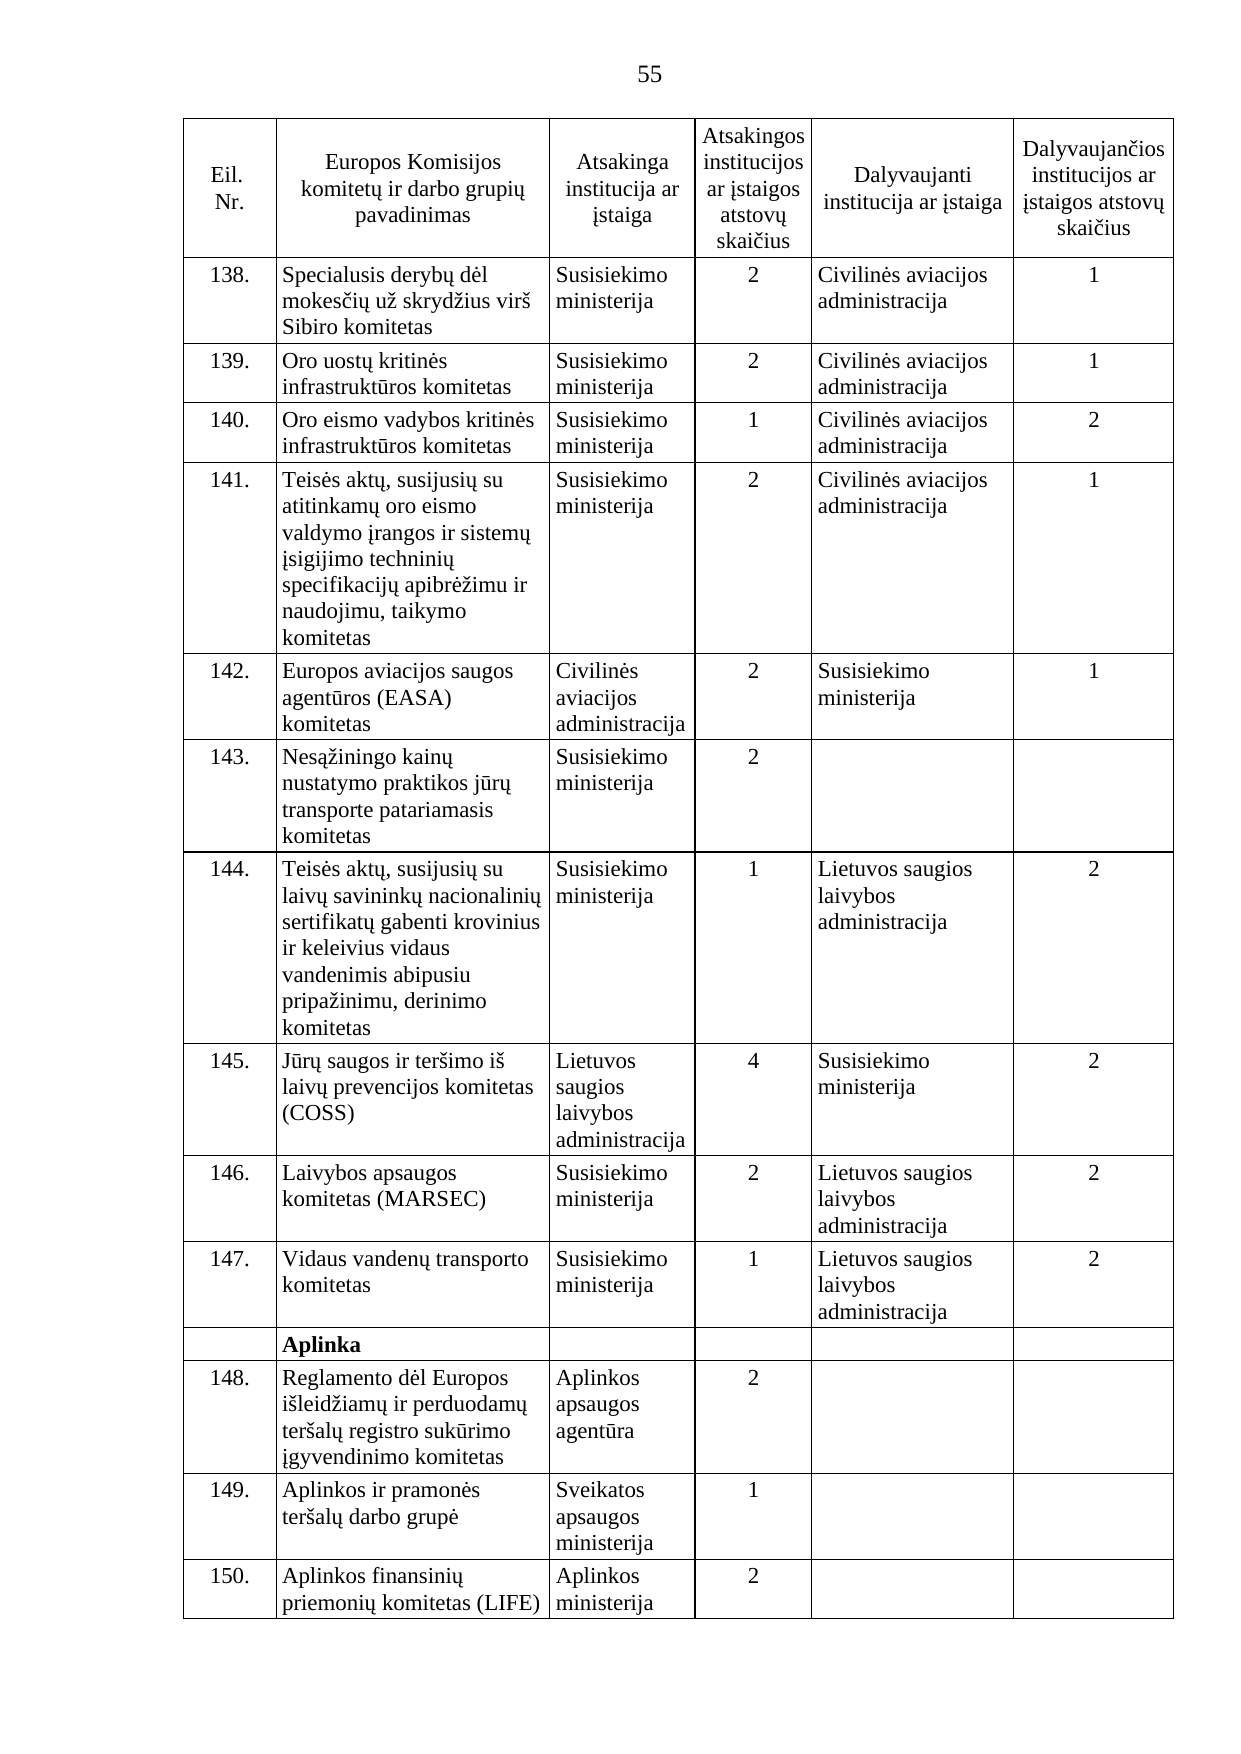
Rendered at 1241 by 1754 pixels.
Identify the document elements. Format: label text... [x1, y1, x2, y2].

table_cell 146. [184, 1156, 276, 1241]
table_cell 138. [184, 258, 276, 343]
table_cell Susisiekimo ministerija [550, 403, 694, 462]
table_cell [1174, 343, 1187, 402]
table_cell [1174, 739, 1187, 851]
table_cell Susisiekimo ministerija [550, 463, 694, 653]
table_cell Oro eismo vadybos kritinės infrastruktūros komitetas [277, 403, 549, 462]
table_cell Susisiekimo ministerija [812, 1044, 1013, 1155]
table_cell Aplinkos finansinių priemonių komitetas (LIFE) [277, 1560, 549, 1618]
table_cell 145. [184, 1044, 276, 1155]
table_cell 144. [184, 853, 276, 1043]
table_cell Civilinės aviacijos administracija [812, 344, 1013, 402]
table_cell Susisiekimo ministerija [550, 1156, 694, 1241]
table_cell 4 [696, 1044, 811, 1155]
table_cell [550, 1328, 694, 1360]
table_cell [812, 1474, 1013, 1558]
table_cell 2 [1014, 403, 1173, 462]
table_cell [1174, 1155, 1187, 1241]
table_cell 2 [1014, 1242, 1173, 1327]
table_cell Susisiekimo ministerija [550, 853, 694, 1043]
table_cell 1 [1014, 463, 1173, 653]
table_cell [1174, 257, 1187, 343]
table_header Europos Komisijos komitetų ir darbo grupių pavadinimas [277, 119, 549, 257]
table_cell Aplinka [277, 1328, 549, 1360]
table_cell 2 [1014, 1044, 1173, 1155]
table_cell Teisės aktų, susijusių su atitinkamų oro eismo valdymo įrangos ir sistemų įsigijimo techninių specifikacijų apibrėžimu ir naudojimu, taikymo komitetas [277, 463, 549, 653]
table_cell [1014, 1361, 1173, 1472]
table_cell Aplinkos ir pramonės teršalų darbo grupė [277, 1474, 549, 1558]
table_cell Sveikatos apsaugos ministerija [550, 1474, 694, 1558]
table_cell [1174, 1241, 1187, 1327]
table_cell 2 [696, 1361, 811, 1472]
table_cell Jūrų saugos ir teršimo iš laivų prevencijos komitetas (COSS) [277, 1044, 549, 1155]
table_cell Susisiekimo ministerija [812, 654, 1013, 739]
table_cell 1 [1014, 344, 1173, 402]
table_cell Susisiekimo ministerija [550, 740, 694, 851]
table_cell 1 [696, 1242, 811, 1327]
table_cell Nesąžiningo kainų nustatymo praktikos jūrų transporte patariamasis komitetas [277, 740, 549, 851]
table_cell Lietuvos saugios laivybos administracija [812, 1156, 1013, 1241]
table_cell 1 [1014, 654, 1173, 739]
table_cell Lietuvos saugios laivybos administracija [812, 1242, 1013, 1327]
table_cell [1014, 1328, 1173, 1360]
table_cell [1014, 1560, 1173, 1618]
table_cell Europos aviacijos saugos agentūros (EASA) komitetas [277, 654, 549, 739]
table_cell [812, 1361, 1013, 1472]
table_cell [696, 1328, 811, 1360]
table_cell [1174, 851, 1187, 1043]
table_cell 1 [696, 403, 811, 462]
table_cell 139. [184, 344, 276, 402]
table_header Atsakinga institucija ar įstaiga [550, 119, 694, 257]
table_header Eil. Nr. [184, 119, 276, 257]
table_cell [1174, 1327, 1187, 1360]
table_cell Civilinės aviacijos administracija [550, 654, 694, 739]
table_cell 149. [184, 1474, 276, 1558]
table_cell Lietuvos saugios laivybos administracija [812, 853, 1013, 1043]
table_cell [1174, 1559, 1187, 1618]
table_cell [1174, 462, 1187, 653]
table_cell Civilinės aviacijos administracija [812, 403, 1013, 462]
table_cell 143. [184, 740, 276, 851]
table_cell [812, 740, 1013, 851]
table_cell 147. [184, 1242, 276, 1327]
table_cell [184, 1328, 276, 1360]
table_header Dalyvaujančios institucijos ar įstaigos atstovų skaičius [1014, 119, 1173, 257]
table_cell Susisiekimo ministerija [550, 1242, 694, 1327]
table_cell 2 [1014, 853, 1173, 1043]
table_cell [1014, 740, 1173, 851]
table_cell 141. [184, 463, 276, 653]
table_cell Aplinkos ministerija [550, 1560, 694, 1618]
table_cell 2 [696, 1156, 811, 1241]
table_cell Susisiekimo ministerija [550, 344, 694, 402]
table_header Atsakingos institucijos ar įstaigos atstovų skaičius [696, 119, 811, 257]
table_cell 142. [184, 654, 276, 739]
table_cell 1 [696, 1474, 811, 1558]
table_cell [812, 1328, 1013, 1360]
table_cell Teisės aktų, susijusių su laivų savininkų nacionalinių sertifikatų gabenti krovinius ir keleivius vidaus vandenimis abipusiu pripažinimu, derinimo komitetas [277, 853, 549, 1043]
table_cell 2 [696, 463, 811, 653]
table_cell 2 [1014, 1156, 1173, 1241]
table_cell 1 [696, 853, 811, 1043]
table_cell Civilinės aviacijos administracija [812, 463, 1013, 653]
table_header Dalyvaujanti institucija ar įstaiga [812, 119, 1013, 257]
table_cell [1174, 402, 1187, 462]
table_cell 2 [696, 344, 811, 402]
table_cell Laivybos apsaugos komitetas (MARSEC) [277, 1156, 549, 1241]
table_cell Oro uostų kritinės infrastruktūros komitetas [277, 344, 549, 402]
table_cell [812, 1560, 1013, 1618]
table_cell Civilinės aviacijos administracija [812, 258, 1013, 343]
table_cell 2 [696, 258, 811, 343]
table_cell Reglamento dėl Europos išleidžiamų ir perduodamų teršalų registro sukūrimo įgyvendinimo komitetas [277, 1361, 549, 1472]
table_cell 2 [696, 740, 811, 851]
table_cell 1 [1014, 258, 1173, 343]
table_cell [1174, 653, 1187, 739]
table_cell Susisiekimo ministerija [550, 258, 694, 343]
table_cell 148. [184, 1361, 276, 1472]
table_cell [1174, 1043, 1187, 1155]
table_cell Vidaus vandenų transporto komitetas [277, 1242, 549, 1327]
table_header [1174, 118, 1187, 257]
table_cell 150. [184, 1560, 276, 1618]
table_cell Specialusis derybų dėl mokesčių už skrydžius virš Sibiro komitetas [277, 258, 549, 343]
table_cell [1174, 1360, 1187, 1472]
table_cell 2 [696, 654, 811, 739]
table_cell [1014, 1474, 1173, 1558]
table_cell [1174, 1473, 1187, 1558]
table_cell 2 [696, 1560, 811, 1618]
table_cell Aplinkos apsaugos agentūra [550, 1361, 694, 1472]
table_cell Lietuvos saugios laivybos administracija [550, 1044, 694, 1155]
table_cell 140. [184, 403, 276, 462]
